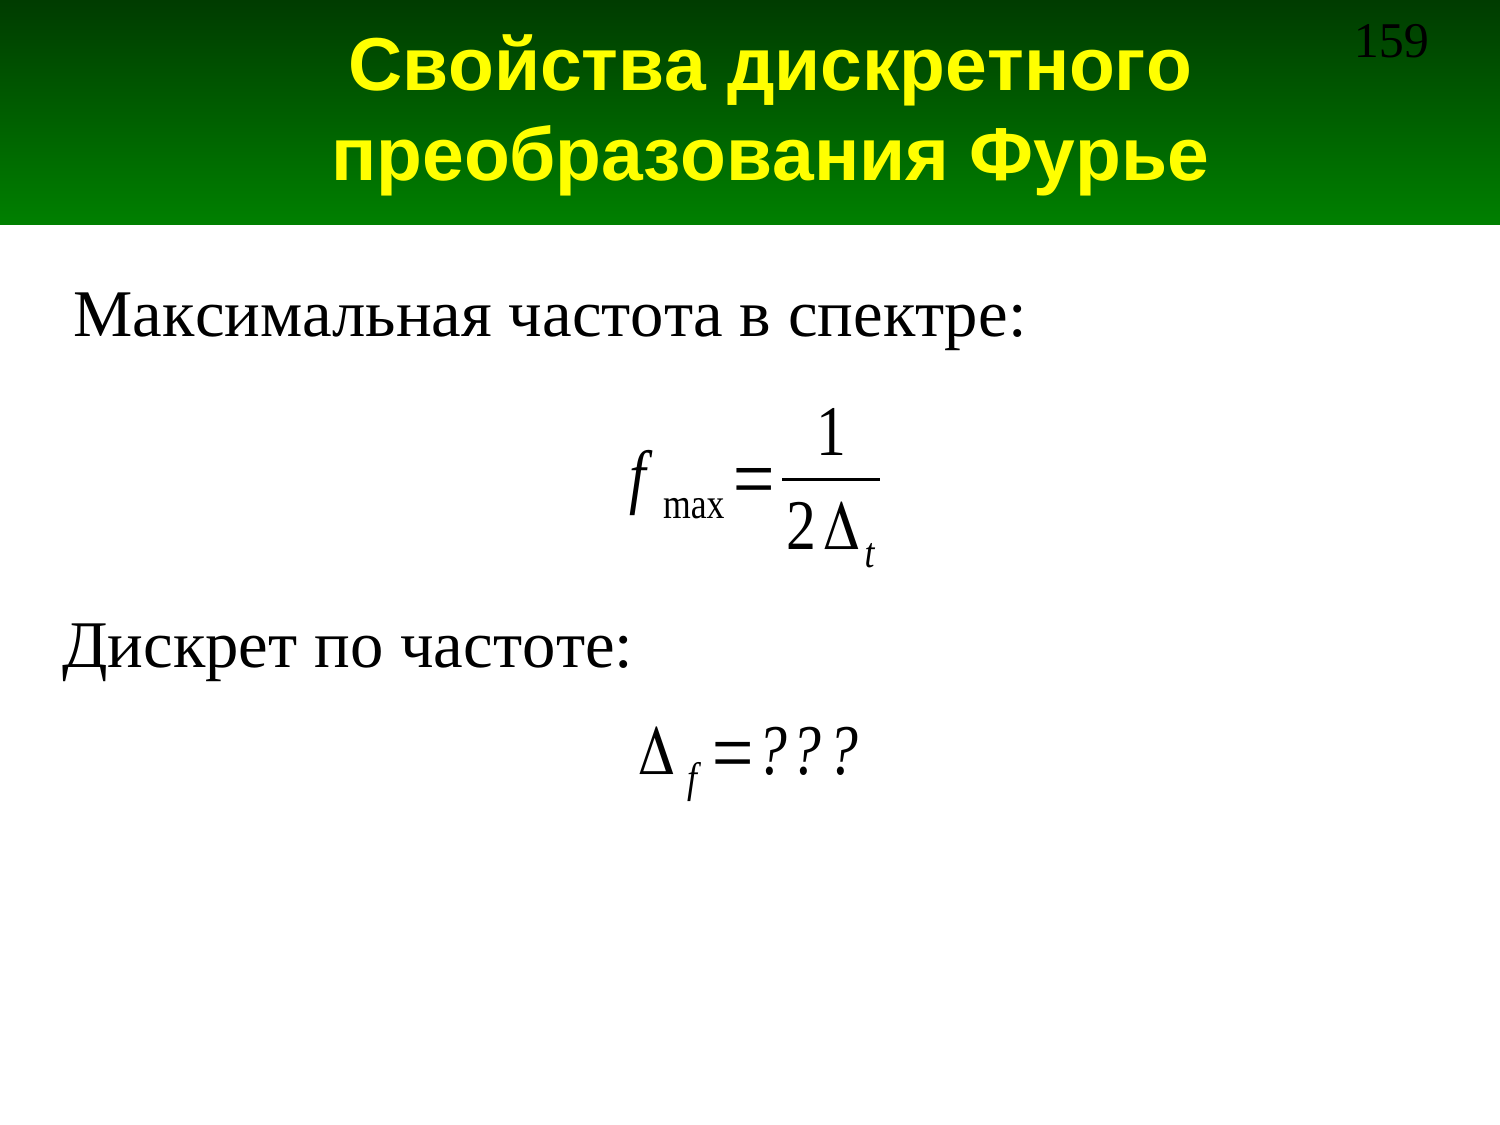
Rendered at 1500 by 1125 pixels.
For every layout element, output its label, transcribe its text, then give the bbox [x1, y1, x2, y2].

text_box Максимальная частота в спектре: [59, 262, 1073, 390]
title Свойства дискретного преобразования Фурье [100, 7, 1441, 204]
text_box Дискрет по частоте: [47, 592, 1061, 721]
chart [603, 393, 898, 575]
chart [623, 712, 875, 804]
